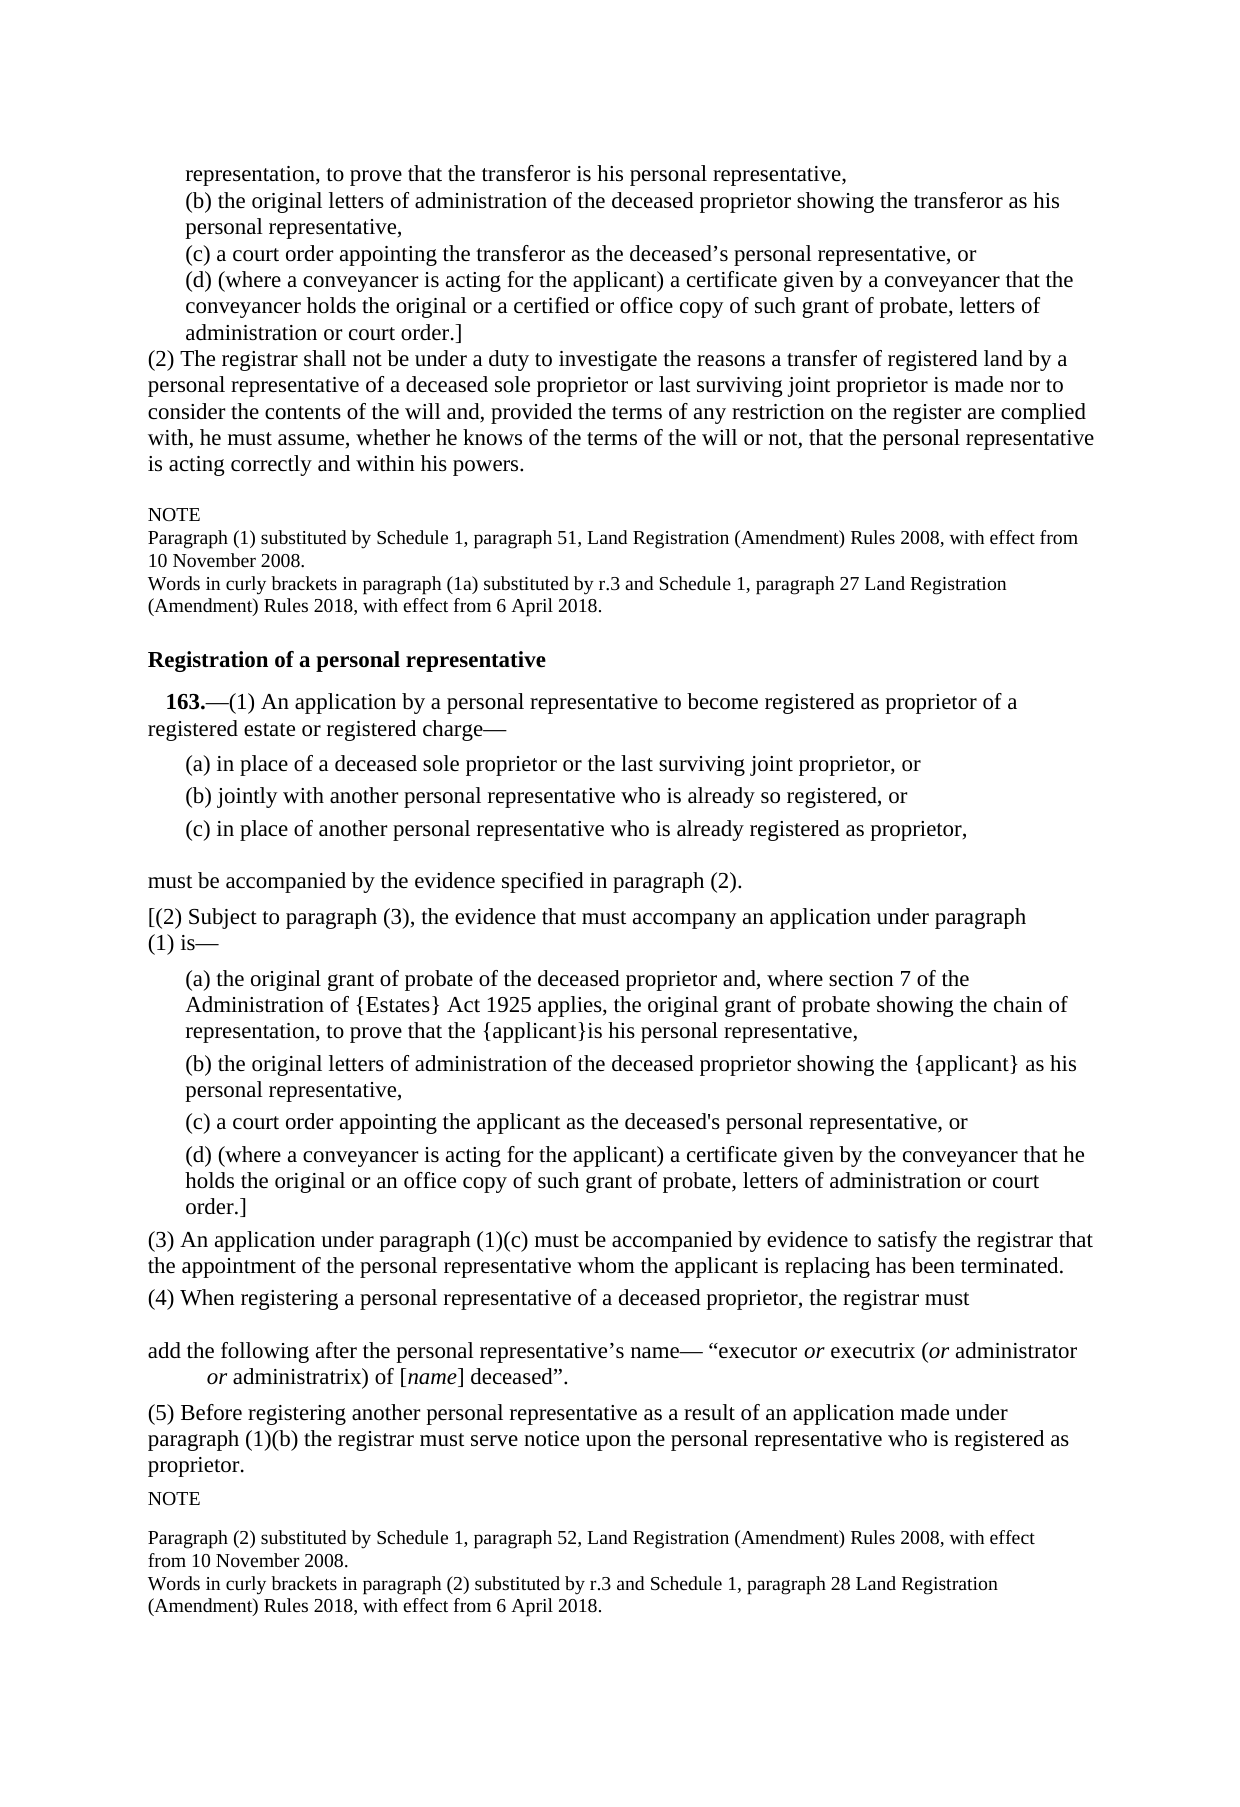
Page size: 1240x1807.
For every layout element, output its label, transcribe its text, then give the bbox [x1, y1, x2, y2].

text (c) in place of another personal representative who is already registered as proprietor, [185, 815, 1099, 841]
text (5) Before registering another personal representative as a result of an application made under paragraph (1)(b) the registrar must serve notice upon the personal representative who is registered as proprietor. [148, 1399, 1099, 1478]
text (2) The registrar shall not be under a duty to investigate the reasons a transfer of registered land by a personal representative of a deceased sole proprietor or last surviving joint proprietor is made nor to consider the contents of the will and, provided the terms of any restriction on the register are complied with, he must assume, whether he knows of the terms of the will or not, that the personal representative is acting correctly and within his powers. [148, 345, 1099, 477]
text (3) An application under paragraph (1)(c) must be accompanied by evidence to satisfy the registrar that the appointment of the personal representative whom the applicant is replacing has been terminated. [148, 1226, 1099, 1278]
text [(2) Subject to paragraph (3), the evidence that must accompany an application under paragraph (1) is— [148, 903, 1032, 956]
text Paragraph (2) substituted by Schedule 1, paragraph 52, Land Registration (Amendment) Rules 2008, with effect from 10 November 2008. Words in curly brackets in paragraph (2) substituted by r.3 and Schedule 1, paragraph 28 Land Registration (Amendment) Rules 2018, with effect from 6 April 2018. [148, 1526, 1073, 1617]
subtitle Registration of a personal representative [148, 646, 1099, 672]
text (d) (where a conveyancer is acting for the applicant) a certificate given by a conveyancer that the conveyancer holds the original or a certified or office copy of such grant of probate, letters of administration or court order.] [185, 266, 1099, 345]
text representation, to prove that the transferor is his personal representative, [185, 161, 1099, 187]
text (a) in place of a deceased sole proprietor or the last surviving joint proprietor, or [185, 750, 1099, 777]
subtitle NOTE [148, 1487, 1099, 1510]
text (b) jointly with another personal representative who is already so registered, or [185, 782, 1099, 809]
text (c) a court order appointing the applicant as the deceased's personal representative, or [185, 1108, 1099, 1135]
text (4) When registering a personal representative of a deceased proprietor, the registrar must [148, 1284, 1099, 1311]
text (a) the original grant of probate of the deceased proprietor and, where section 7 of the Administration of {Estates} Act 1925 applies, the original grant of probate showing the chain of representation, to prove that the {applicant}is his personal representative, [185, 965, 1099, 1044]
text (d) (where a conveyancer is acting for the applicant) a certificate given by the conveyancer that he holds the original or an office copy of such grant of probate, letters of administration or court order.] [185, 1141, 1099, 1220]
text (b) the original letters of administration of the deceased proprietor showing the transferor as his personal representative, [185, 187, 1099, 239]
text (c) a court order appointing the transferor as the deceased’s personal representative, or [185, 239, 1099, 266]
text 163.—(1) An application by a personal representative to become registered as proprietor of a registered estate or registered charge— [148, 688, 1099, 741]
subtitle NOTE [148, 503, 1099, 526]
text (b) the original letters of administration of the deceased proprietor showing the {applicant} as his personal representative, [185, 1050, 1099, 1102]
text add the following after the personal representative’s name— “executor or executrix (or administrator or administratrix) of [name] deceased”. [148, 1337, 1099, 1390]
text Paragraph (1) substituted by Schedule 1, paragraph 51, Land Registration (Amendment) Rules 2008, with effect from 10 November 2008. Words in curly brackets in paragraph (1a) substituted by r.3 and Schedule 1, paragraph 27 Land Registration (Amendment) Rules 2018, with effect from 6 April 2018. [148, 526, 1099, 617]
text must be accompanied by the evidence specified in paragraph (2). [148, 867, 1099, 894]
